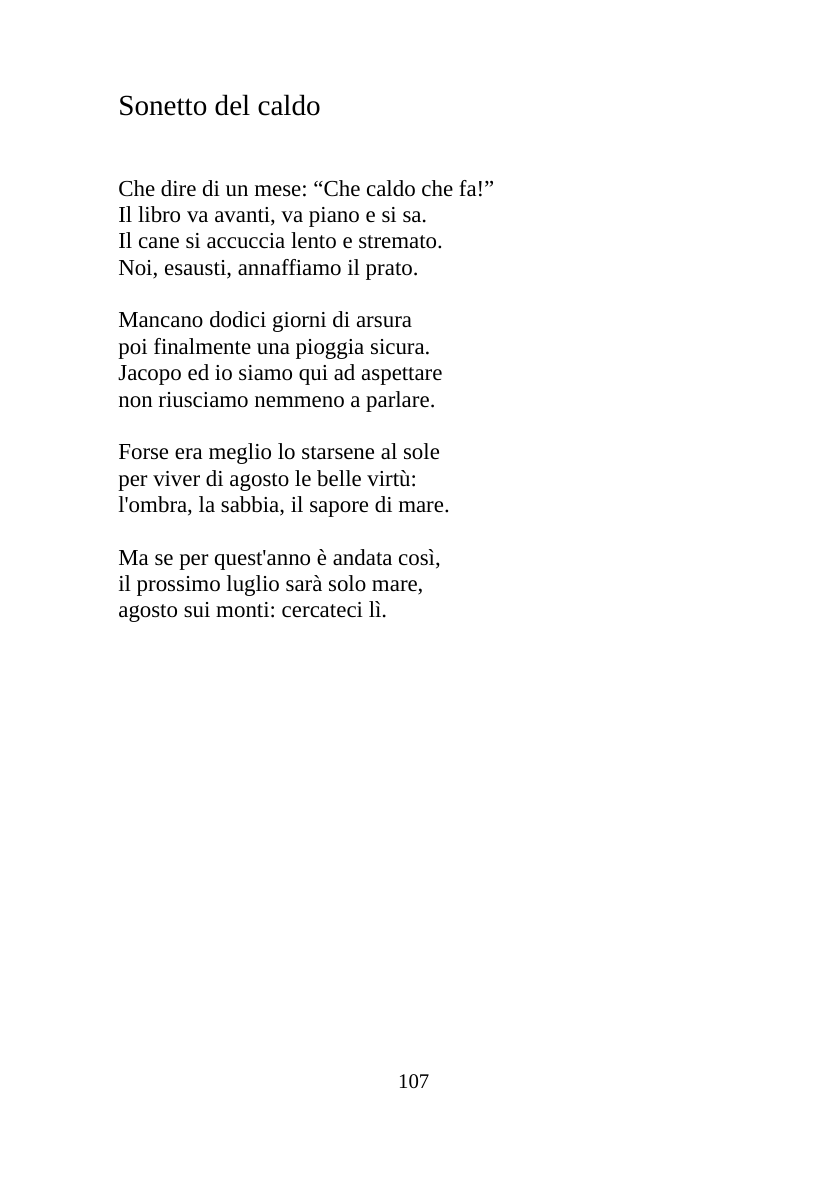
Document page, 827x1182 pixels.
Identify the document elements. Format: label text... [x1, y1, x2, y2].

text il prossimo luglio sarà solo mare, [88, 570, 738, 596]
subtitle Sonetto del caldo [88, 88, 738, 122]
text per viver di agosto le belle virtù: [88, 465, 738, 491]
text poi finalmente una pioggia sicura. [88, 333, 738, 359]
text Il libro va avanti, va piano e si sa. [88, 201, 738, 227]
text Il cane si accuccia lento e stremato. [88, 227, 738, 254]
text Forse era meglio lo starsene al sole [88, 438, 738, 465]
text l'ombra, la sabbia, il sapore di mare. [88, 491, 738, 517]
text Che dire di un mese: “Che caldo che fa!” [88, 175, 738, 201]
text agosto sui monti: cercateci lì. [88, 596, 738, 623]
text Noi, esausti, annaffiamo il prato. [88, 254, 738, 280]
text Mancano dodici giorni di arsura [88, 307, 738, 333]
text Ma se per quest'anno è andata così, [88, 544, 738, 570]
text Jacopo ed io siamo qui ad aspettare [88, 359, 738, 386]
text non riusciamo nemmeno a parlare. [88, 386, 738, 412]
